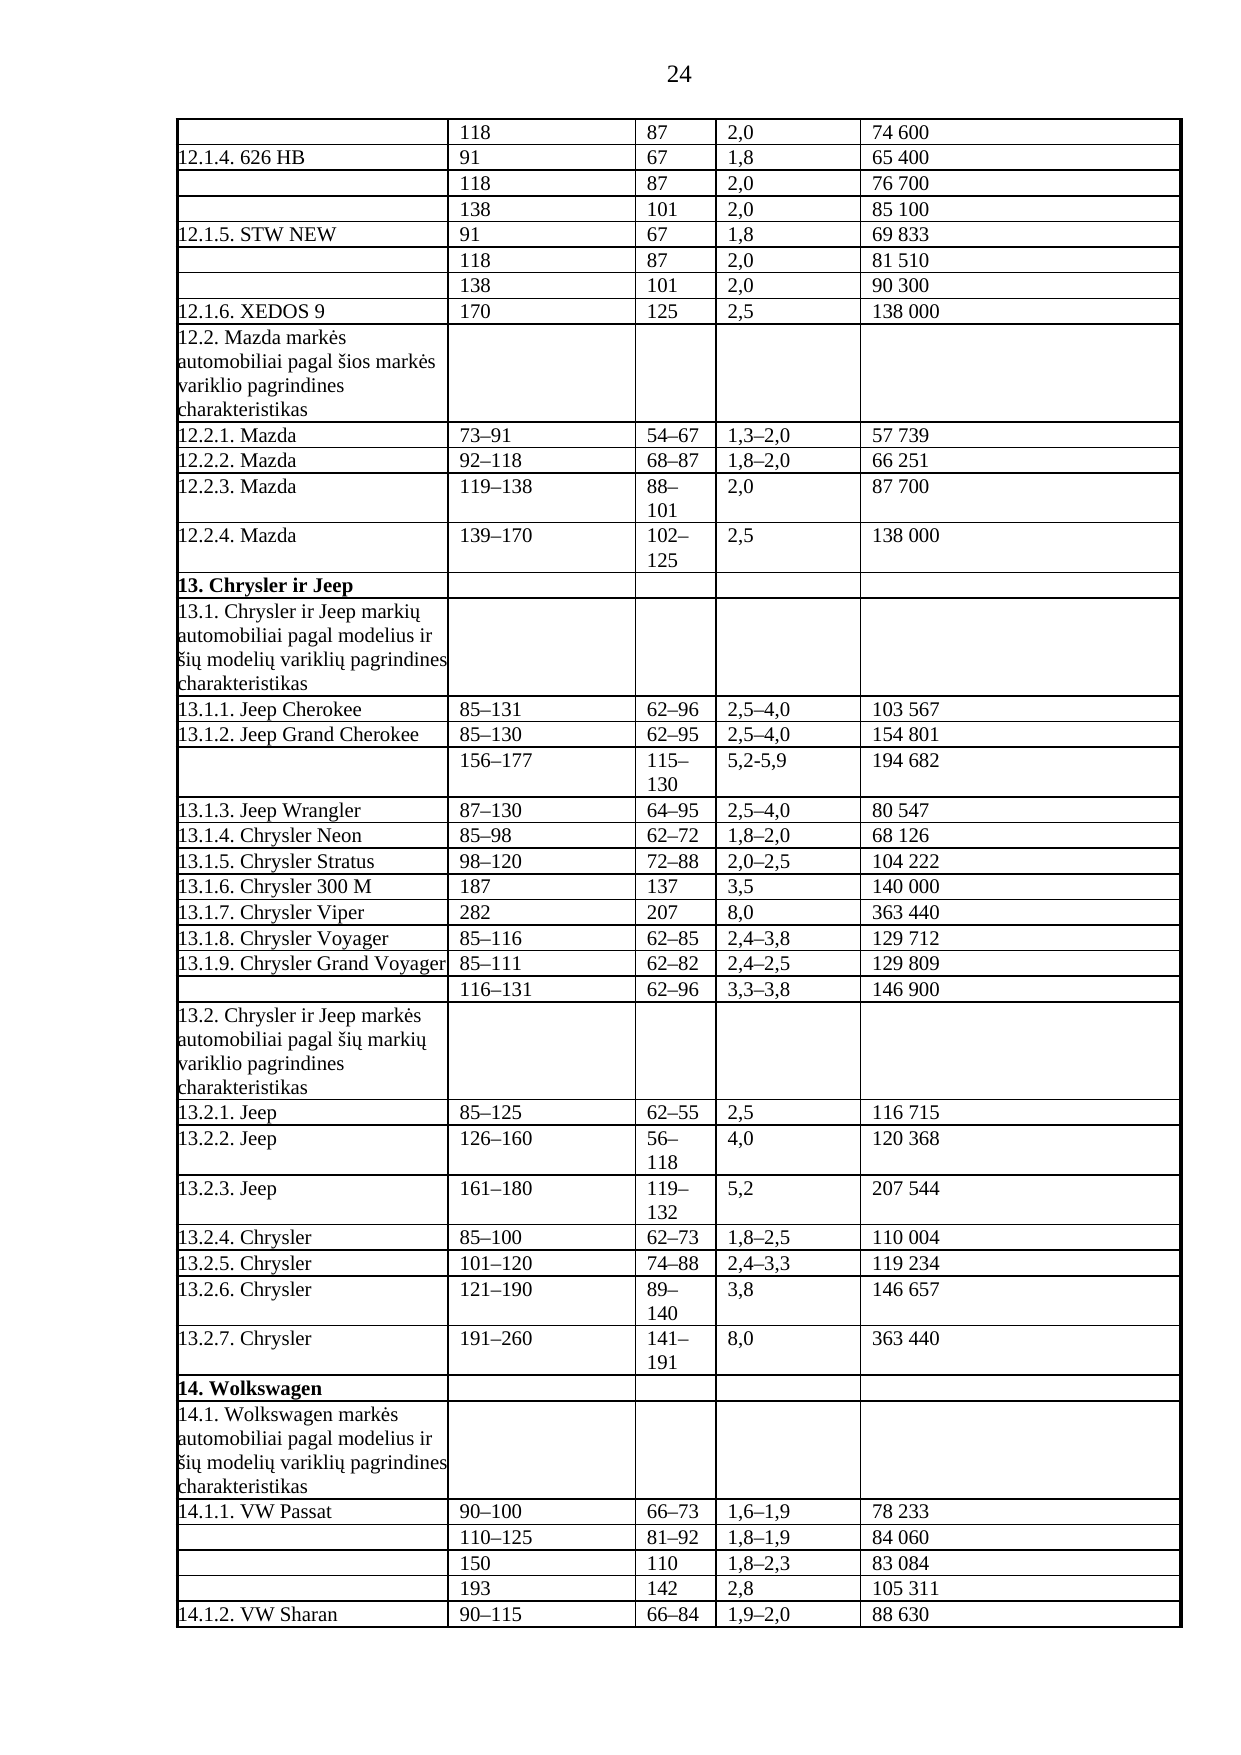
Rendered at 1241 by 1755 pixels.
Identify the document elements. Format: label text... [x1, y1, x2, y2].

table_cell 90 300 [861, 273, 1179, 297]
table_cell [179, 120, 447, 144]
table_cell 1,8–2,0 [717, 448, 860, 472]
table_cell 14.1. Wolkswagen markės automobiliai pagal modelius ir šių modelių variklių pagrindines charakteristikas [179, 1402, 447, 1498]
table_cell 54–67 [636, 423, 715, 447]
table_cell 57 739 [861, 423, 1179, 447]
table_cell 91 [449, 222, 635, 246]
table_cell 1,8–2,3 [717, 1551, 860, 1575]
table_cell 2,5 [717, 1100, 860, 1124]
table_cell 76 700 [861, 171, 1179, 195]
table_cell [636, 1003, 715, 1099]
table_cell 13. Chrysler ir Jeep [179, 573, 447, 597]
table_cell [449, 573, 635, 597]
table_cell [179, 748, 447, 796]
table_cell 12.1.5. STW NEW [179, 222, 447, 246]
table_cell 105 311 [861, 1576, 1179, 1600]
table_cell 62–96 [636, 697, 715, 721]
table_cell 110 [636, 1551, 715, 1575]
table_cell 207 [636, 900, 715, 924]
table_cell 87 [636, 120, 715, 144]
table_cell 85–130 [449, 722, 635, 746]
table_cell 193 [449, 1576, 635, 1600]
table_cell 74 600 [861, 120, 1179, 144]
table_cell 1,8–2,0 [717, 823, 860, 847]
table_cell 13.1.4. Chrysler Neon [179, 823, 447, 847]
table_cell 2,5–4,0 [717, 798, 860, 822]
table_cell 363 440 [861, 900, 1179, 924]
table_cell 14.1.2. VW Sharan [179, 1602, 447, 1626]
table_cell 90–100 [449, 1500, 635, 1523]
table_cell 66–73 [636, 1500, 715, 1523]
table_cell 103 567 [861, 697, 1179, 721]
table_cell 101–120 [449, 1251, 635, 1275]
table_cell [861, 325, 1179, 421]
table_cell 78 233 [861, 1500, 1179, 1523]
table_cell [636, 599, 715, 695]
table_cell 150 [449, 1551, 635, 1575]
table_cell 66 251 [861, 448, 1179, 472]
table_cell [717, 325, 860, 421]
table_cell 13.2.2. Jeep [179, 1126, 447, 1174]
table_cell 138 000 [861, 299, 1179, 323]
table_cell 8,0 [717, 900, 860, 924]
table_cell 3,3–3,8 [717, 977, 860, 1001]
table_cell 13.1.2. Jeep Grand Cherokee [179, 722, 447, 746]
table_cell 13.1.8. Chrysler Voyager [179, 926, 447, 950]
table_cell 140 000 [861, 875, 1179, 898]
table_cell 62–95 [636, 722, 715, 746]
table_cell 120 368 [861, 1126, 1179, 1174]
table_cell 125 [636, 299, 715, 323]
table_cell 12.2.2. Mazda [179, 448, 447, 472]
table_cell 13.1.1. Jeep Cherokee [179, 697, 447, 721]
table_cell 87–130 [449, 798, 635, 822]
table_cell 88–101 [636, 474, 715, 522]
table_cell 72–88 [636, 849, 715, 873]
table_cell 12.2.1. Mazda [179, 423, 447, 447]
table_cell 104 222 [861, 849, 1179, 873]
table_cell 12.2.3. Mazda [179, 474, 447, 522]
table_cell 119–138 [449, 474, 635, 522]
table_cell 2,0 [717, 248, 860, 272]
table_cell 2,5–4,0 [717, 697, 860, 721]
table_cell 62–55 [636, 1100, 715, 1124]
table_cell 129 712 [861, 926, 1179, 950]
table_cell 118 [449, 171, 635, 195]
table_cell 126–160 [449, 1126, 635, 1174]
table_cell 115–130 [636, 748, 715, 796]
table_cell 12.2. Mazda markės automobiliai pagal šios markės variklio pagrindines charakteristikas [179, 325, 447, 421]
table_cell [717, 1376, 860, 1400]
table_cell 116–131 [449, 977, 635, 1001]
table_cell 92–118 [449, 448, 635, 472]
table_cell 1,3–2,0 [717, 423, 860, 447]
table_cell 1,8 [717, 222, 860, 246]
table_cell 101 [636, 273, 715, 297]
table_cell 81–92 [636, 1525, 715, 1549]
table_cell 14.1.1. VW Passat [179, 1500, 447, 1523]
table_cell [636, 1402, 715, 1498]
table_cell 1,8–2,5 [717, 1225, 860, 1249]
table_cell 119 234 [861, 1251, 1179, 1275]
table_cell 2,4–2,5 [717, 951, 860, 975]
table_cell 12.1.6. XEDOS 9 [179, 299, 447, 323]
table_cell 187 [449, 875, 635, 898]
table_cell 2,5 [717, 523, 860, 572]
table_cell 161–180 [449, 1176, 635, 1224]
table_cell [449, 325, 635, 421]
table_cell 142 [636, 1576, 715, 1600]
table_cell 154 801 [861, 722, 1179, 746]
table_cell 83 084 [861, 1551, 1179, 1575]
table_cell [179, 977, 447, 1001]
table_cell 13.1.5. Chrysler Stratus [179, 849, 447, 873]
table_cell [179, 1551, 447, 1575]
table_cell [636, 1376, 715, 1400]
table_cell 110 004 [861, 1225, 1179, 1249]
table_cell 13.1.9. Chrysler Grand Voyager [179, 951, 447, 975]
table_cell 8,0 [717, 1326, 860, 1374]
table_cell 68 126 [861, 823, 1179, 847]
table_cell [449, 599, 635, 695]
table_cell 87 [636, 171, 715, 195]
table_cell 87 700 [861, 474, 1179, 522]
table_cell 121–190 [449, 1277, 635, 1325]
table_cell 138 000 [861, 523, 1179, 572]
table_cell 5,2 [717, 1176, 860, 1224]
table_cell 84 060 [861, 1525, 1179, 1549]
table_cell 85–131 [449, 697, 635, 721]
table_cell 68–87 [636, 448, 715, 472]
table_cell 13.1.7. Chrysler Viper [179, 900, 447, 924]
table_cell 85–100 [449, 1225, 635, 1249]
table_cell [179, 273, 447, 297]
table_cell 98–120 [449, 849, 635, 873]
table_cell 85–98 [449, 823, 635, 847]
table_cell 2,0 [717, 171, 860, 195]
table_cell 170 [449, 299, 635, 323]
table_cell 5,2-5,9 [717, 748, 860, 796]
table_cell [717, 1402, 860, 1498]
table_cell [861, 1402, 1179, 1498]
table_cell 2,0 [717, 120, 860, 144]
table_cell 2,5–4,0 [717, 722, 860, 746]
table_cell 62–72 [636, 823, 715, 847]
table_cell 85–111 [449, 951, 635, 975]
table_cell 62–96 [636, 977, 715, 1001]
table_cell 13.2.1. Jeep [179, 1100, 447, 1124]
table_cell 67 [636, 222, 715, 246]
table_cell 3,5 [717, 875, 860, 898]
table_cell 62–82 [636, 951, 715, 975]
table_cell [861, 1376, 1179, 1400]
table_cell 14. Wolkswagen [179, 1376, 447, 1400]
table_cell [861, 599, 1179, 695]
table_cell [449, 1402, 635, 1498]
table_cell 118 [449, 120, 635, 144]
table_cell 85 100 [861, 197, 1179, 221]
table_cell 146 900 [861, 977, 1179, 1001]
table_cell [861, 573, 1179, 597]
table_cell 4,0 [717, 1126, 860, 1174]
table_cell 156–177 [449, 748, 635, 796]
table_cell 13.2.3. Jeep [179, 1176, 447, 1224]
table_cell 62–73 [636, 1225, 715, 1249]
table_cell 12.1.4. 626 HB [179, 145, 447, 169]
table_cell 2,8 [717, 1576, 860, 1600]
table_cell [179, 171, 447, 195]
table_cell 194 682 [861, 748, 1179, 796]
table_cell 12.2.4. Mazda [179, 523, 447, 572]
table_cell 13.2.5. Chrysler [179, 1251, 447, 1275]
table_cell 282 [449, 900, 635, 924]
table_cell 85–116 [449, 926, 635, 950]
table_cell 102–125 [636, 523, 715, 572]
table_cell 118 [449, 248, 635, 272]
table_cell 73–91 [449, 423, 635, 447]
table_cell [449, 1376, 635, 1400]
table_cell 207 544 [861, 1176, 1179, 1224]
table_cell [636, 573, 715, 597]
table_cell 2,5 [717, 299, 860, 323]
table_cell [636, 325, 715, 421]
table_cell 2,0–2,5 [717, 849, 860, 873]
table_cell 81 510 [861, 248, 1179, 272]
table_cell [179, 197, 447, 221]
table_cell 13.2.6. Chrysler [179, 1277, 447, 1325]
table_cell 74–88 [636, 1251, 715, 1275]
table_cell [717, 599, 860, 695]
table_cell 2,4–3,3 [717, 1251, 860, 1275]
table_cell 2,0 [717, 273, 860, 297]
table_cell 138 [449, 273, 635, 297]
table_cell 62–85 [636, 926, 715, 950]
table_cell 89–140 [636, 1277, 715, 1325]
table_cell 191–260 [449, 1326, 635, 1374]
table_cell 101 [636, 197, 715, 221]
table_cell 65 400 [861, 145, 1179, 169]
table_cell 87 [636, 248, 715, 272]
table_cell 129 809 [861, 951, 1179, 975]
table_cell 69 833 [861, 222, 1179, 246]
table_cell [449, 1003, 635, 1099]
table_cell 1,6–1,9 [717, 1500, 860, 1523]
table_cell 3,8 [717, 1277, 860, 1325]
table_cell 13.2.4. Chrysler [179, 1225, 447, 1249]
table_cell 85–125 [449, 1100, 635, 1124]
table_cell 137 [636, 875, 715, 898]
table_cell 138 [449, 197, 635, 221]
table_cell 56–118 [636, 1126, 715, 1174]
table_cell [179, 1576, 447, 1600]
table_cell 146 657 [861, 1277, 1179, 1325]
table_cell [179, 248, 447, 272]
table_cell 363 440 [861, 1326, 1179, 1374]
table_cell 66–84 [636, 1602, 715, 1626]
table_cell [179, 1525, 447, 1549]
table_cell [717, 1003, 860, 1099]
table_cell 116 715 [861, 1100, 1179, 1124]
table_cell 141–191 [636, 1326, 715, 1374]
table_cell [717, 573, 860, 597]
table_cell 13.1. Chrysler ir Jeep markių automobiliai pagal modelius ir šių modelių variklių pagrindines charakteristikas [179, 599, 447, 695]
table_cell 67 [636, 145, 715, 169]
table_cell 13.2.7. Chrysler [179, 1326, 447, 1374]
table_cell 91 [449, 145, 635, 169]
table_cell 13.1.6. Chrysler 300 M [179, 875, 447, 898]
table_cell 1,8–1,9 [717, 1525, 860, 1549]
table_cell 2,0 [717, 474, 860, 522]
table_cell 110–125 [449, 1525, 635, 1549]
table_cell 139–170 [449, 523, 635, 572]
table_cell 1,8 [717, 145, 860, 169]
table_cell 13.1.3. Jeep Wrangler [179, 798, 447, 822]
table_cell 2,0 [717, 197, 860, 221]
table_cell 2,4–3,8 [717, 926, 860, 950]
table_cell 1,9–2,0 [717, 1602, 860, 1626]
table_cell 80 547 [861, 798, 1179, 822]
table_cell 90–115 [449, 1602, 635, 1626]
table_cell 119–132 [636, 1176, 715, 1224]
table_cell 88 630 [861, 1602, 1179, 1626]
table_cell [861, 1003, 1179, 1099]
table_cell 13.2. Chrysler ir Jeep markės automobiliai pagal šių markių variklio pagrindines charakteristikas [179, 1003, 447, 1099]
table_cell 64–95 [636, 798, 715, 822]
